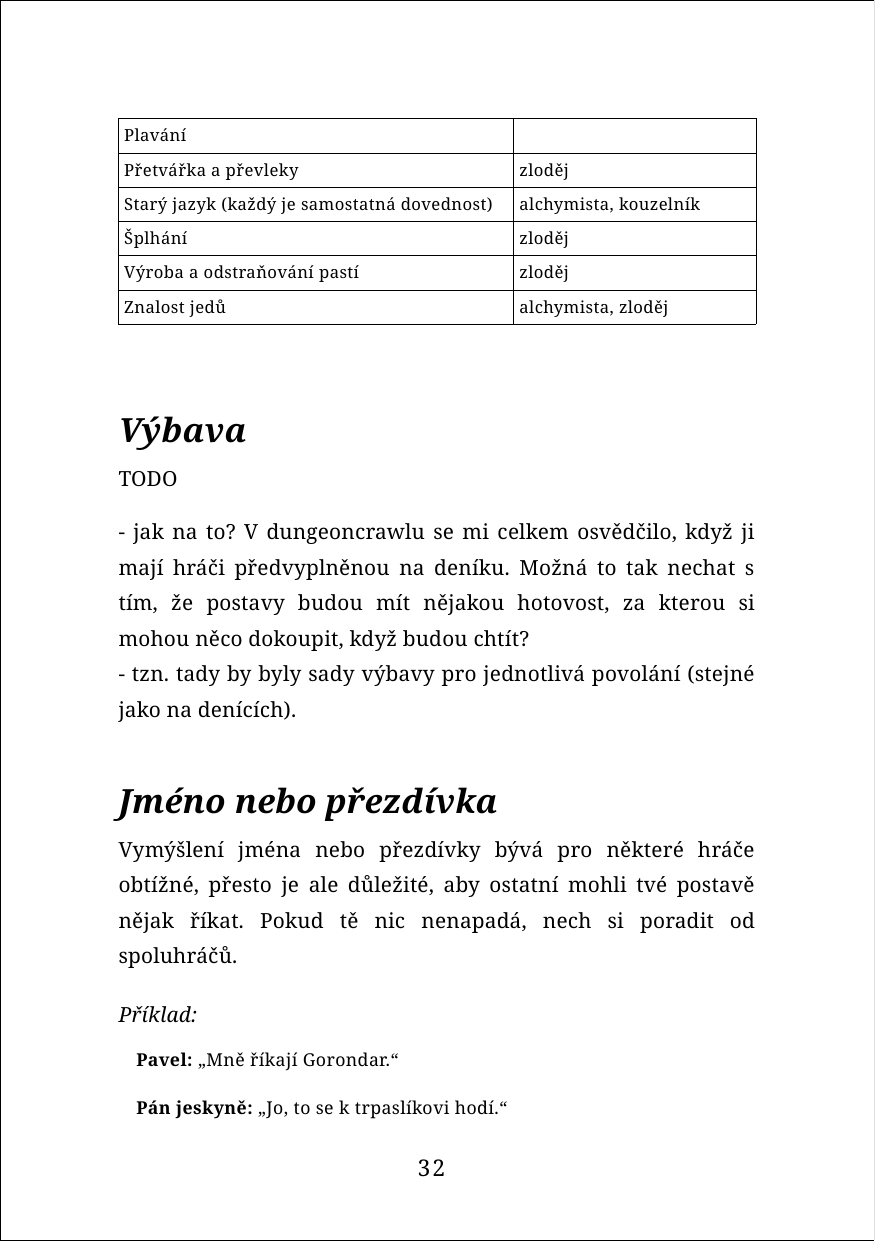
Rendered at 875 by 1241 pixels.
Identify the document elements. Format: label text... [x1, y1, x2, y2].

table_cell zloděj [514, 222, 756, 255]
table_cell [514, 119, 756, 152]
table_cell alchymista, kouzelník [514, 188, 756, 221]
text Pavel: „Mně říkají Gorondar.“ [136, 1048, 756, 1072]
text Příklad: [118, 1001, 756, 1029]
table_cell zloděj [514, 256, 756, 289]
text Pán jeskyně: „Jo, to se k trpaslíkovi hodí.“ [136, 1096, 756, 1120]
table_cell Výroba a odstraňování pastí [119, 256, 513, 289]
table_cell Znalost jedů [119, 291, 513, 324]
table_cell alchymista, zloděj [514, 291, 756, 324]
table_cell zloděj [514, 154, 756, 187]
table_cell Plavání [119, 119, 513, 152]
table_cell Starý jazyk (každý je samostatná dovednost) [119, 188, 513, 221]
text TODO [118, 464, 756, 492]
subtitle Jméno nebo přezdívka [118, 778, 756, 823]
text - jak na to? V dungeoncrawlu se mi celkem osvědčilo, když ji mají hráči předvyplněnou na deníku. Možná to tak nechat s tím, že postavy budou mít nějakou hotovost, za kterou si mohou něco dokoupit, když budou chtít? - tzn. tady by byly sady výbavy pro jednotlivá povolání (stejné jako na denících). [118, 517, 756, 723]
table_cell Přetvářka a převleky [119, 154, 513, 187]
table_cell Šplhání [119, 222, 513, 255]
text Vymýšlení jména nebo přezdívky bývá pro některé hráče obtížné, přesto je ale důležité, aby ostatní mohli tvé postavě nějak říkat. Pokud tě nic nenapadá, nech si poradit od spoluhráčů. [118, 835, 756, 970]
subtitle Výbava [118, 407, 756, 452]
